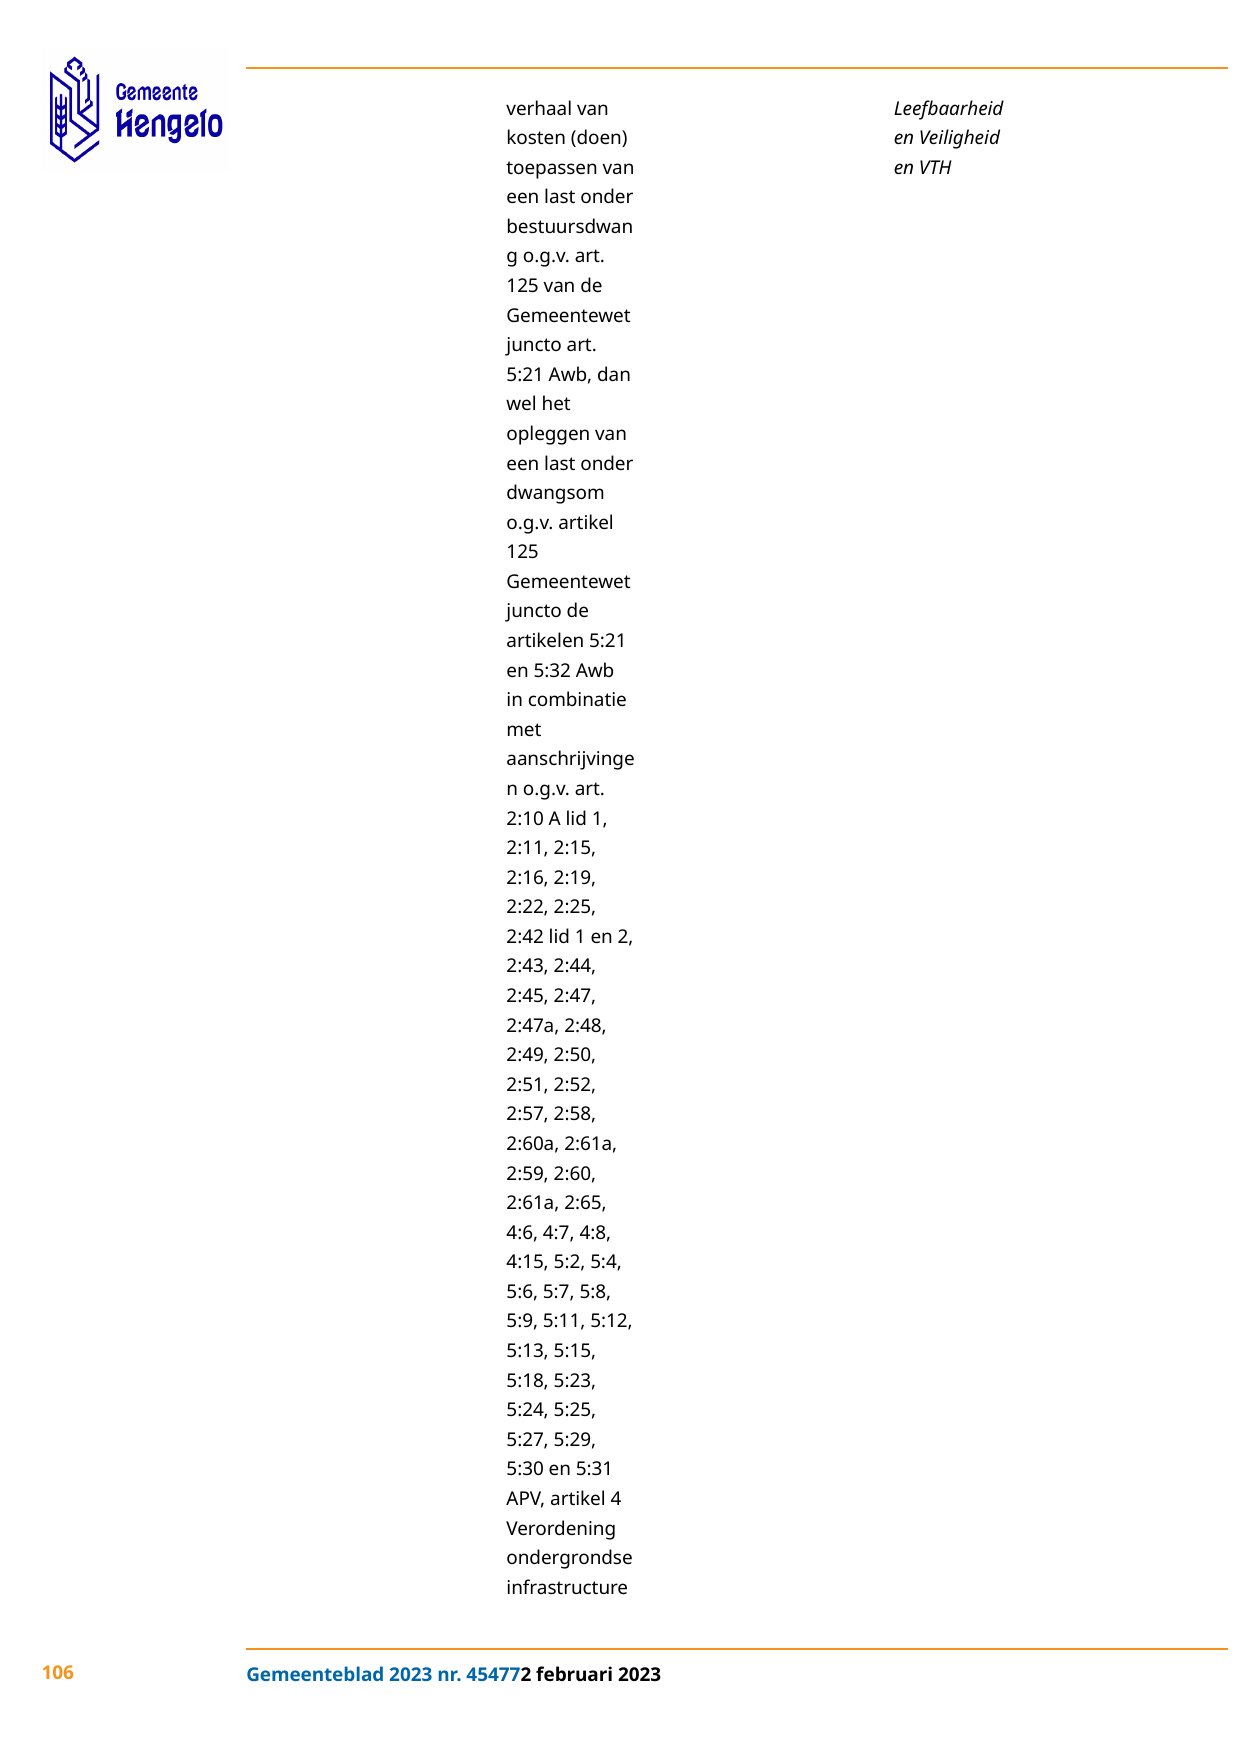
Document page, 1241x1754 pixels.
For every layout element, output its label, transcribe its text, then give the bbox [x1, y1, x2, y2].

picture [41, 47, 231, 172]
table_cell Leefbaarheid en Veiligheid en VTH [894, 95, 1022, 1600]
table_cell [764, 95, 893, 1600]
table_cell [248, 95, 506, 1600]
table_cell verhaal van kosten (doen) toepassen van een last onder bestuursdwang o.g.v. art. 125 van de Gemeentewet juncto art. 5:21 Awb, dan wel het opleggen van een last onder dwangsom o.g.v. artikel 125 Gemeentewet juncto de artikelen 5:21 en 5:32 Awb in combinatie met aanschrijvingen o.g.v. art. 2:10 A lid 1, 2:11, 2:15, 2:16, 2:19, 2:22, 2:25, 2:42 lid 1 en 2, 2:43, 2:44, 2:45, 2:47, 2:47a, 2:48, 2:49, 2:50, 2:51, 2:52, 2:57, 2:58, 2:60a, 2:61a, 2:59, 2:60, 2:61a, 2:65, 4:6, 4:7, 4:8, 4:15, 5:2, 5:4, 5:6, 5:7, 5:8, 5:9, 5:11, 5:12, 5:13, 5:15, 5:18, 5:23, 5:24, 5:25, 5:27, 5:29, 5:30 en 5:31 APV, artikel 4 Verordening ondergrondse infrastructure [506, 95, 635, 1600]
table_cell [1023, 95, 1152, 1600]
table_cell [635, 95, 764, 1600]
